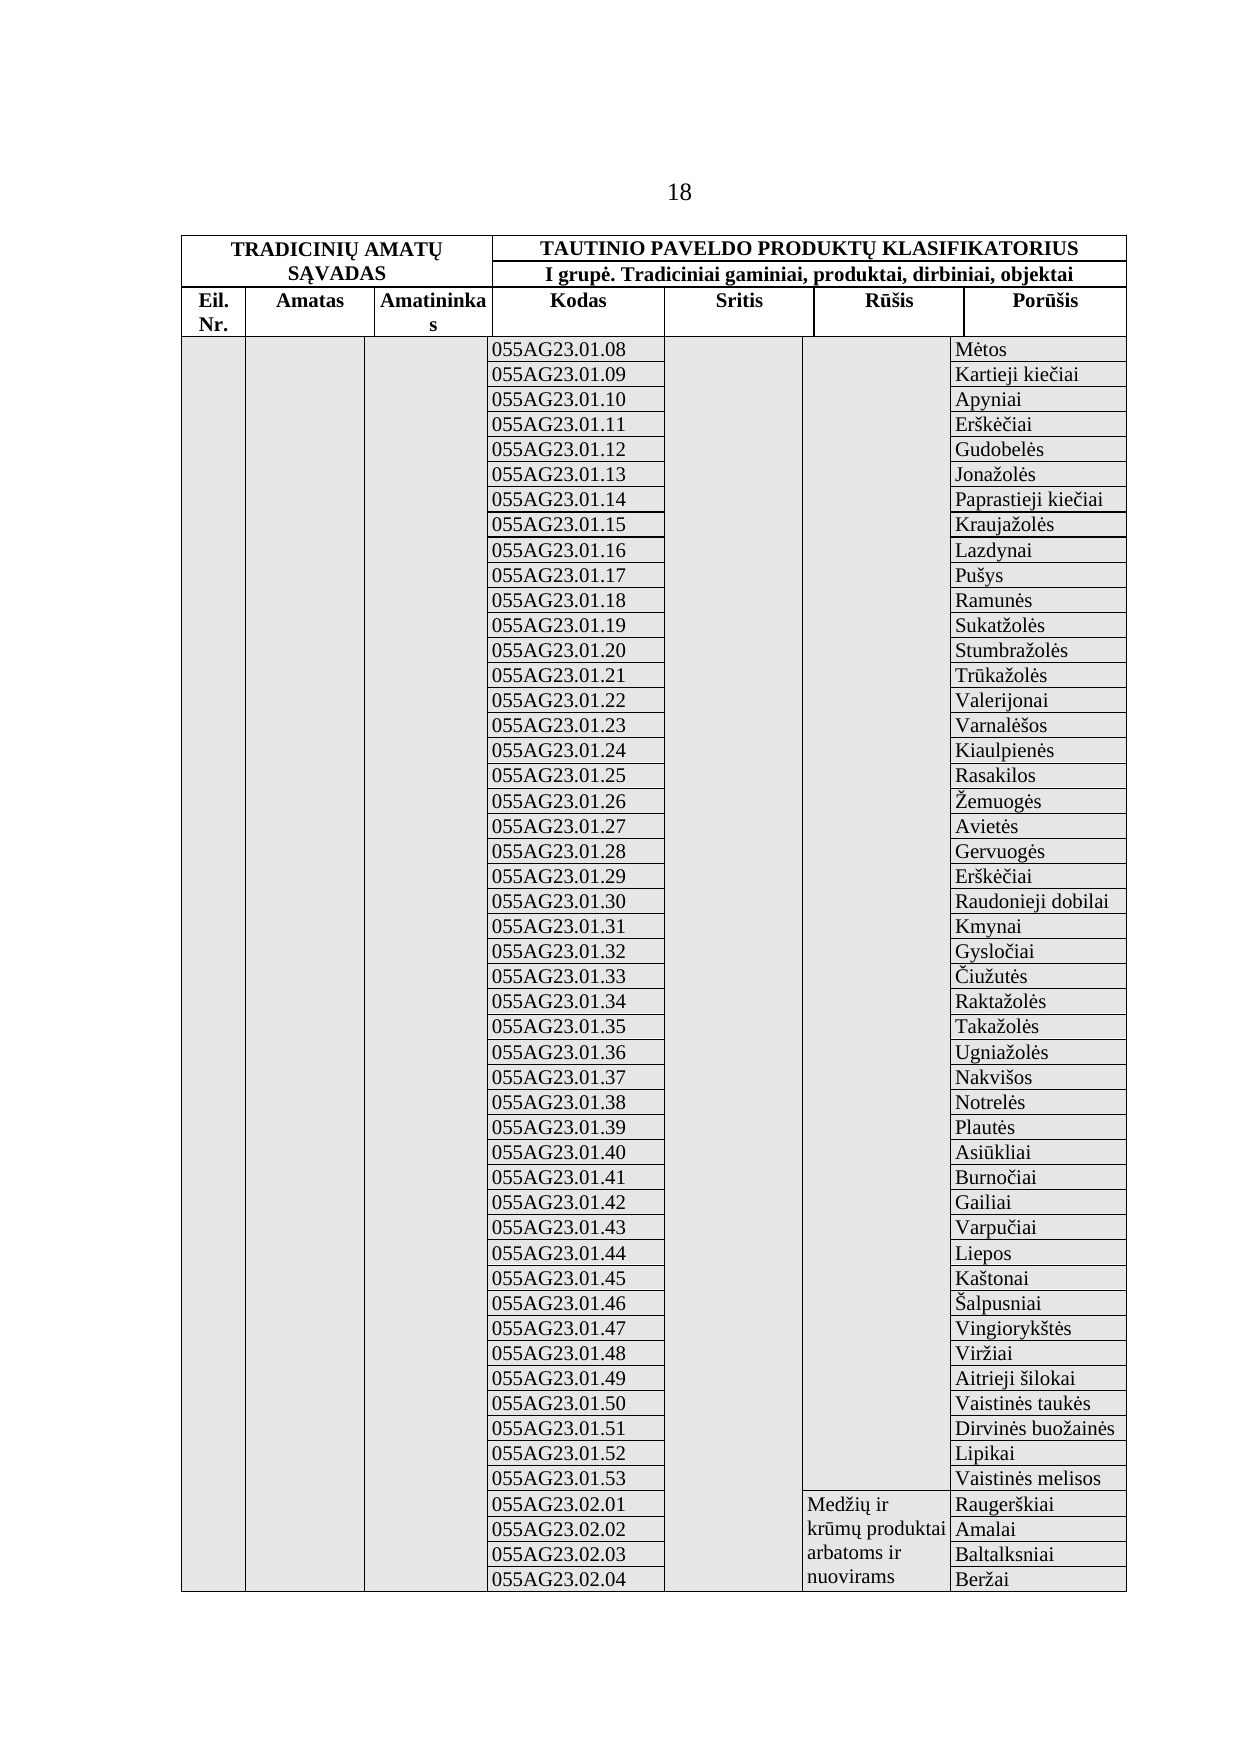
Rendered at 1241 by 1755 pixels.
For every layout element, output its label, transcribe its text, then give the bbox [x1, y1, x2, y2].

table_cell Mėtos [951, 337, 1126, 361]
table_cell [182, 337, 245, 1591]
table_cell Asiūkliai [951, 1140, 1126, 1164]
table_cell 055AG23.01.12 [488, 437, 664, 461]
table_cell Raudonieji dobilai [951, 889, 1126, 913]
table_cell 055AG23.01.16 [488, 538, 664, 562]
table_cell 055AG23.01.51 [488, 1416, 664, 1440]
table_cell Plautės [951, 1115, 1126, 1139]
table_cell Raktažolės [951, 989, 1126, 1013]
table_cell Gailiai [951, 1190, 1126, 1214]
table_cell Notrelės [951, 1090, 1126, 1114]
table_cell 055AG23.01.48 [488, 1341, 664, 1365]
table_cell Erškėčiai [951, 412, 1126, 436]
table_cell Sukatžolės [951, 613, 1126, 637]
table_cell Kaštonai [951, 1266, 1126, 1289]
table_cell Šalpusniai [951, 1291, 1126, 1315]
table_cell Beržai [951, 1567, 1126, 1591]
table_cell 055AG23.01.50 [488, 1391, 664, 1415]
table_cell Trūkažolės [951, 663, 1126, 687]
table_cell [665, 337, 802, 1591]
table_cell 055AG23.01.21 [488, 663, 664, 687]
table_cell 055AG23.01.35 [488, 1015, 664, 1038]
table_cell Žemuogės [951, 789, 1126, 813]
table_cell 055AG23.01.10 [488, 387, 664, 411]
table_cell 055AG23.01.28 [488, 839, 664, 863]
table_cell 055AG23.01.22 [488, 688, 664, 712]
table_cell Kmynai [951, 914, 1126, 938]
table_cell 055AG23.01.31 [488, 914, 664, 938]
table_cell 055AG23.01.37 [488, 1065, 664, 1089]
table_cell Amatas [246, 288, 374, 336]
table_cell Vaistinės taukės [951, 1391, 1126, 1415]
table_cell Gudobelės [951, 437, 1126, 461]
table_cell Vaistinės melisos [951, 1466, 1126, 1490]
table_cell 055AG23.01.46 [488, 1291, 664, 1315]
table_cell 055AG23.01.43 [488, 1215, 664, 1239]
table_cell Amalai [951, 1517, 1126, 1541]
table_cell 055AG23.01.30 [488, 889, 664, 913]
table_cell [803, 337, 950, 1490]
table_cell I grupė. Tradiciniai gaminiai, produktai, dirbiniai, objektai [493, 262, 1126, 286]
table_cell Valerijonai [951, 688, 1126, 712]
table_cell Burnočiai [951, 1165, 1126, 1189]
table_cell 055AG23.01.26 [488, 789, 664, 813]
table_cell 055AG23.01.40 [488, 1140, 664, 1164]
table_cell Liepos [951, 1240, 1126, 1264]
table_cell Avietės [951, 814, 1126, 838]
table_cell 055AG23.01.52 [488, 1441, 664, 1465]
table_cell Kiaulpienės [951, 738, 1126, 762]
table_cell Pušys [951, 563, 1126, 587]
table_cell Varnalėšos [951, 713, 1126, 737]
table_cell 055AG23.02.01 [488, 1491, 664, 1516]
table_cell 055AG23.01.45 [488, 1266, 664, 1289]
table_cell 055AG23.01.15 [488, 513, 664, 536]
table_cell Rūšis [815, 288, 963, 336]
table_cell Lipikai [951, 1441, 1126, 1465]
table_cell 055AG23.01.38 [488, 1090, 664, 1114]
table_cell 055AG23.01.53 [488, 1466, 664, 1490]
table_cell Takažolės [951, 1015, 1126, 1038]
table_cell 055AG23.01.09 [488, 362, 664, 386]
table_cell Lazdynai [951, 538, 1126, 562]
table_cell Viržiai [951, 1341, 1126, 1365]
table_cell 055AG23.01.47 [488, 1316, 664, 1340]
table_cell 055AG23.01.25 [488, 764, 664, 787]
table_cell 055AG23.01.41 [488, 1165, 664, 1189]
table_cell Porūšis [965, 288, 1126, 336]
table_cell Gervuogės [951, 839, 1126, 863]
table_cell Paprastieji kiečiai [951, 487, 1126, 511]
table_cell Rasakilos [951, 764, 1126, 787]
table_cell Raugerškiai [951, 1491, 1126, 1516]
table_cell Eil. Nr. [182, 288, 245, 336]
table_cell 055AG23.01.49 [488, 1366, 664, 1390]
table_cell 055AG23.01.23 [488, 713, 664, 737]
table_cell Ugniažolės [951, 1040, 1126, 1064]
table_cell 055AG23.01.42 [488, 1190, 664, 1214]
table_cell Nakvišos [951, 1065, 1126, 1089]
table_cell 055AG23.01.32 [488, 939, 664, 963]
table_cell Dirvinės buožainės [951, 1416, 1126, 1440]
table_cell 055AG23.02.02 [488, 1517, 664, 1541]
table_cell Jonažolės [951, 462, 1126, 486]
table_cell 055AG23.01.08 [488, 337, 664, 361]
table_cell 055AG23.01.14 [488, 487, 664, 511]
table_cell Kodas [493, 288, 664, 336]
table_cell [365, 337, 487, 1591]
table_cell Apyniai [951, 387, 1126, 411]
table_cell Gysločiai [951, 939, 1126, 963]
table_cell Amatininkas [375, 288, 492, 336]
table_cell Čiužutės [951, 964, 1126, 988]
table_cell 055AG23.01.27 [488, 814, 664, 838]
table_cell 055AG23.01.11 [488, 412, 664, 436]
table_cell 055AG23.02.03 [488, 1542, 664, 1566]
table_cell 055AG23.01.44 [488, 1240, 664, 1264]
table_cell 055AG23.01.33 [488, 964, 664, 988]
table_cell Kartieji kiečiai [951, 362, 1126, 386]
table_cell 055AG23.01.13 [488, 462, 664, 486]
table_cell 055AG23.01.36 [488, 1040, 664, 1064]
table_cell 055AG23.01.29 [488, 864, 664, 888]
table_header TRADICINIŲ AMATŲ SĄVADAS [182, 236, 492, 286]
table_cell Aitrieji šilokai [951, 1366, 1126, 1390]
table_cell 055AG23.01.19 [488, 613, 664, 637]
table_cell Vingiorykštės [951, 1316, 1126, 1340]
table_cell Stumbražolės [951, 638, 1126, 662]
table_cell 055AG23.01.20 [488, 638, 664, 662]
table_cell 055AG23.01.34 [488, 989, 664, 1013]
table_cell Baltalksniai [951, 1542, 1126, 1566]
table_cell 055AG23.01.17 [488, 563, 664, 587]
table_cell 055AG23.02.04 [488, 1567, 664, 1591]
table_cell 055AG23.01.24 [488, 738, 664, 762]
table_header TAUTINIO PAVELDO PRODUKTŲ KLASIFIKATORIUS [493, 236, 1126, 260]
table_cell Varpučiai [951, 1215, 1126, 1239]
table_cell Kraujažolės [951, 513, 1126, 536]
table_cell Medžių ir krūmų produktai arbatoms ir nuovirams [803, 1491, 950, 1591]
table_cell Ramunės [951, 588, 1126, 612]
table_cell 055AG23.01.39 [488, 1115, 664, 1139]
table_cell [246, 337, 364, 1591]
table_cell Sritis [665, 288, 813, 336]
table_cell Erškėčiai [951, 864, 1126, 888]
table_cell 055AG23.01.18 [488, 588, 664, 612]
